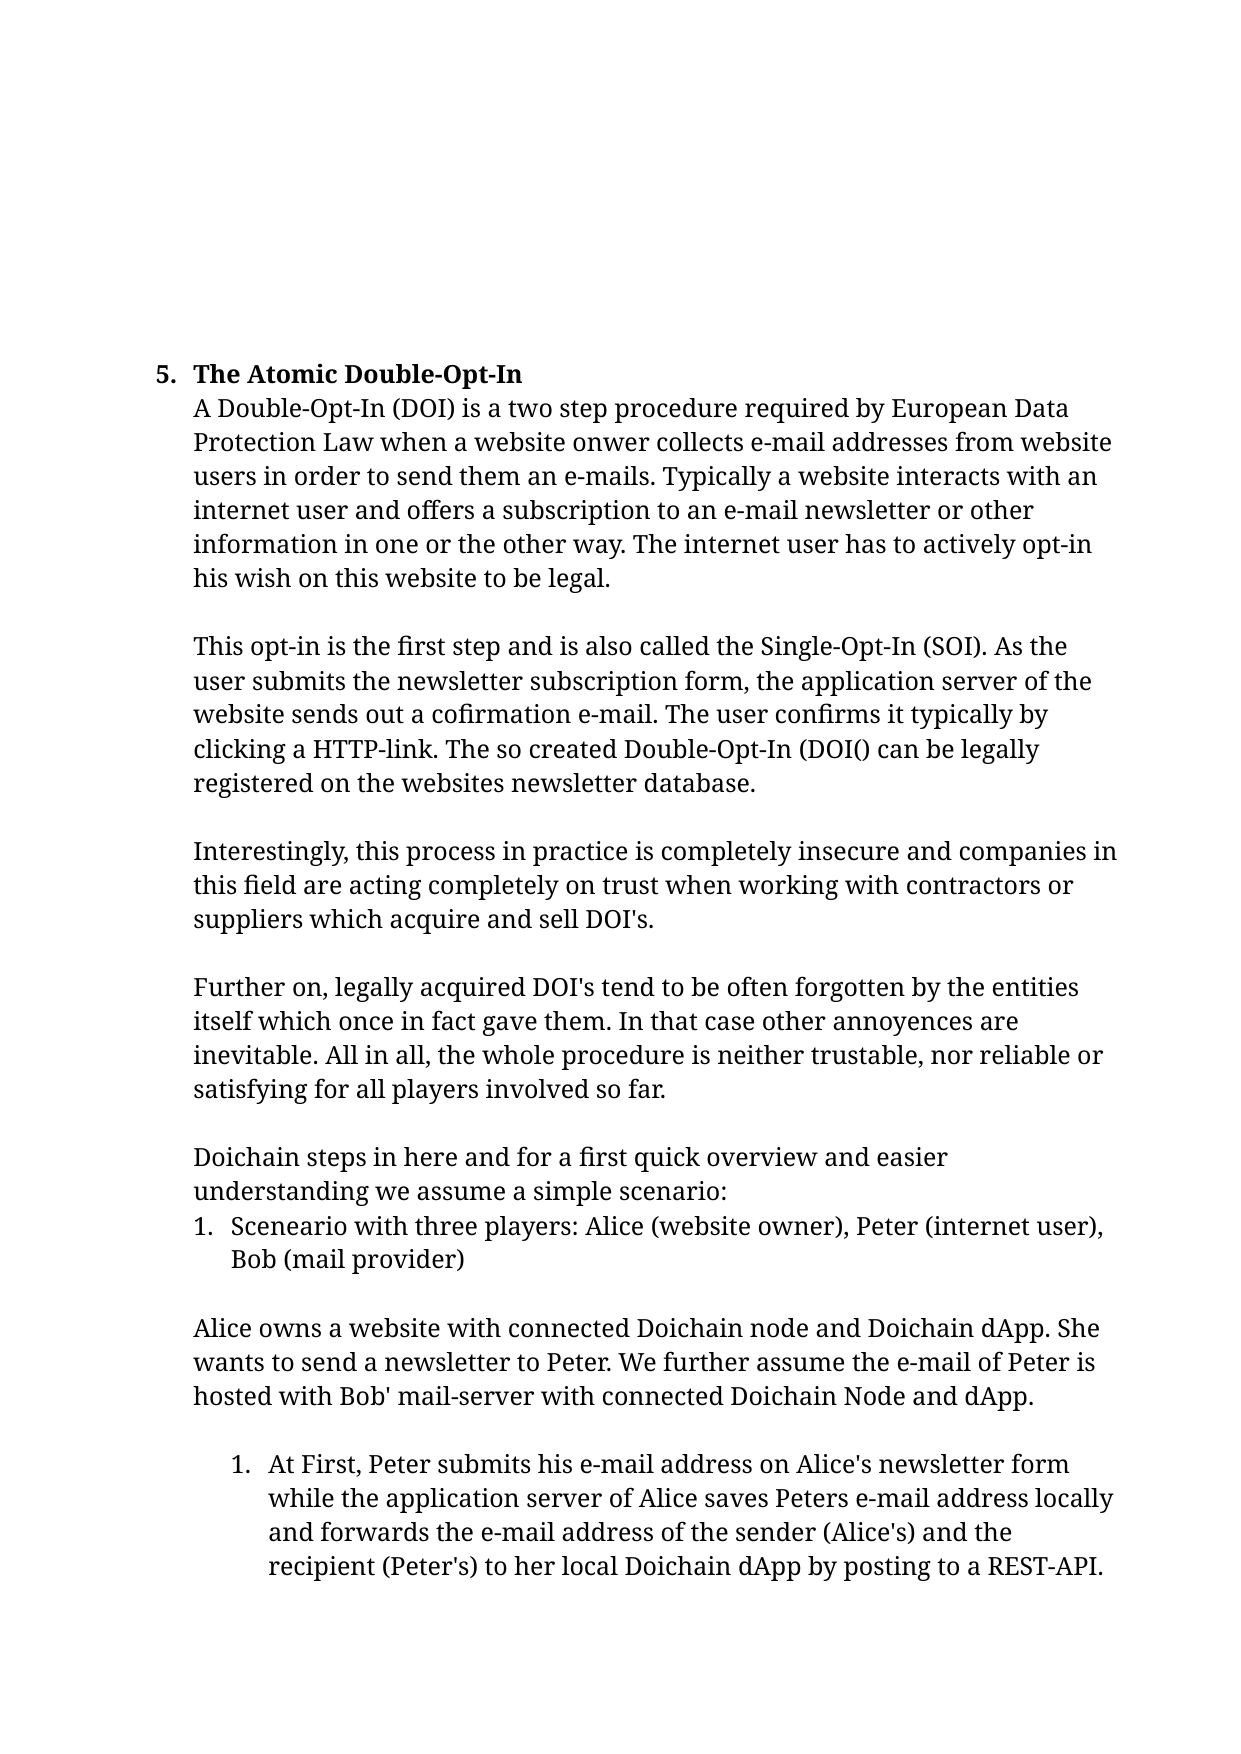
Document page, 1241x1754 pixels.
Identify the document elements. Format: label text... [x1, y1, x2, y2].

list A Double-Opt-In (DOI) is a two step procedure required by European Data Protection Law when a website onwer collects e-mail addresses from website users in order to send them an e-mails. Typically a website interacts with an internet user and offers a subscription to an e-mail newsletter or other information in one or the other way. The internet user has to actively opt-in his wish on this website to be legal. This opt-in is the first step and is also called the Single-Opt-In (SOI). As the user submits the newsletter subscription form, the application server of the website sends out a cofirmation e-mail. The user confirms it typically by clicking a HTTP-link. The so created Double-Opt-In (DOI() can be legally registered on the websites newsletter database. Interestingly, this process in practice is completely insecure and companies in this field are acting completely on trust when working with contractors or suppliers which acquire and sell DOI's. Further on, legally acquired DOI's tend to be often forgotten by the entities itself which once in fact gave them. In that case other annoyences are inevitable. All in all, the whole procedure is neither trustable, nor reliable or satisfying for all players involved so far. [156, 391, 1122, 1106]
list Alice owns a website with connected Doichain node and Doichain dApp. She wants to send a newsletter to Peter. We further assume the e-mail of Peter is hosted with Bob' mail-server with connected Doichain Node and dApp. [156, 1310, 1122, 1447]
list Sceneario with three players: Alice (website owner), Peter (internet user), Bob (mail provider) [193, 1208, 1122, 1276]
list Doichain steps in here and for a first quick overview and easier understanding we assume a simple scenario: [156, 1140, 1122, 1208]
list At First, Peter submits his e-mail address on Alice's newsletter form while the application server of Alice saves Peters e-mail address locally and forwards the e-mail address of the sender (Alice's) and the recipient (Peter's) to her local Doichain dApp by posting to a REST-API. [231, 1447, 1122, 1583]
list The Atomic Double-Opt-In [156, 357, 1122, 391]
